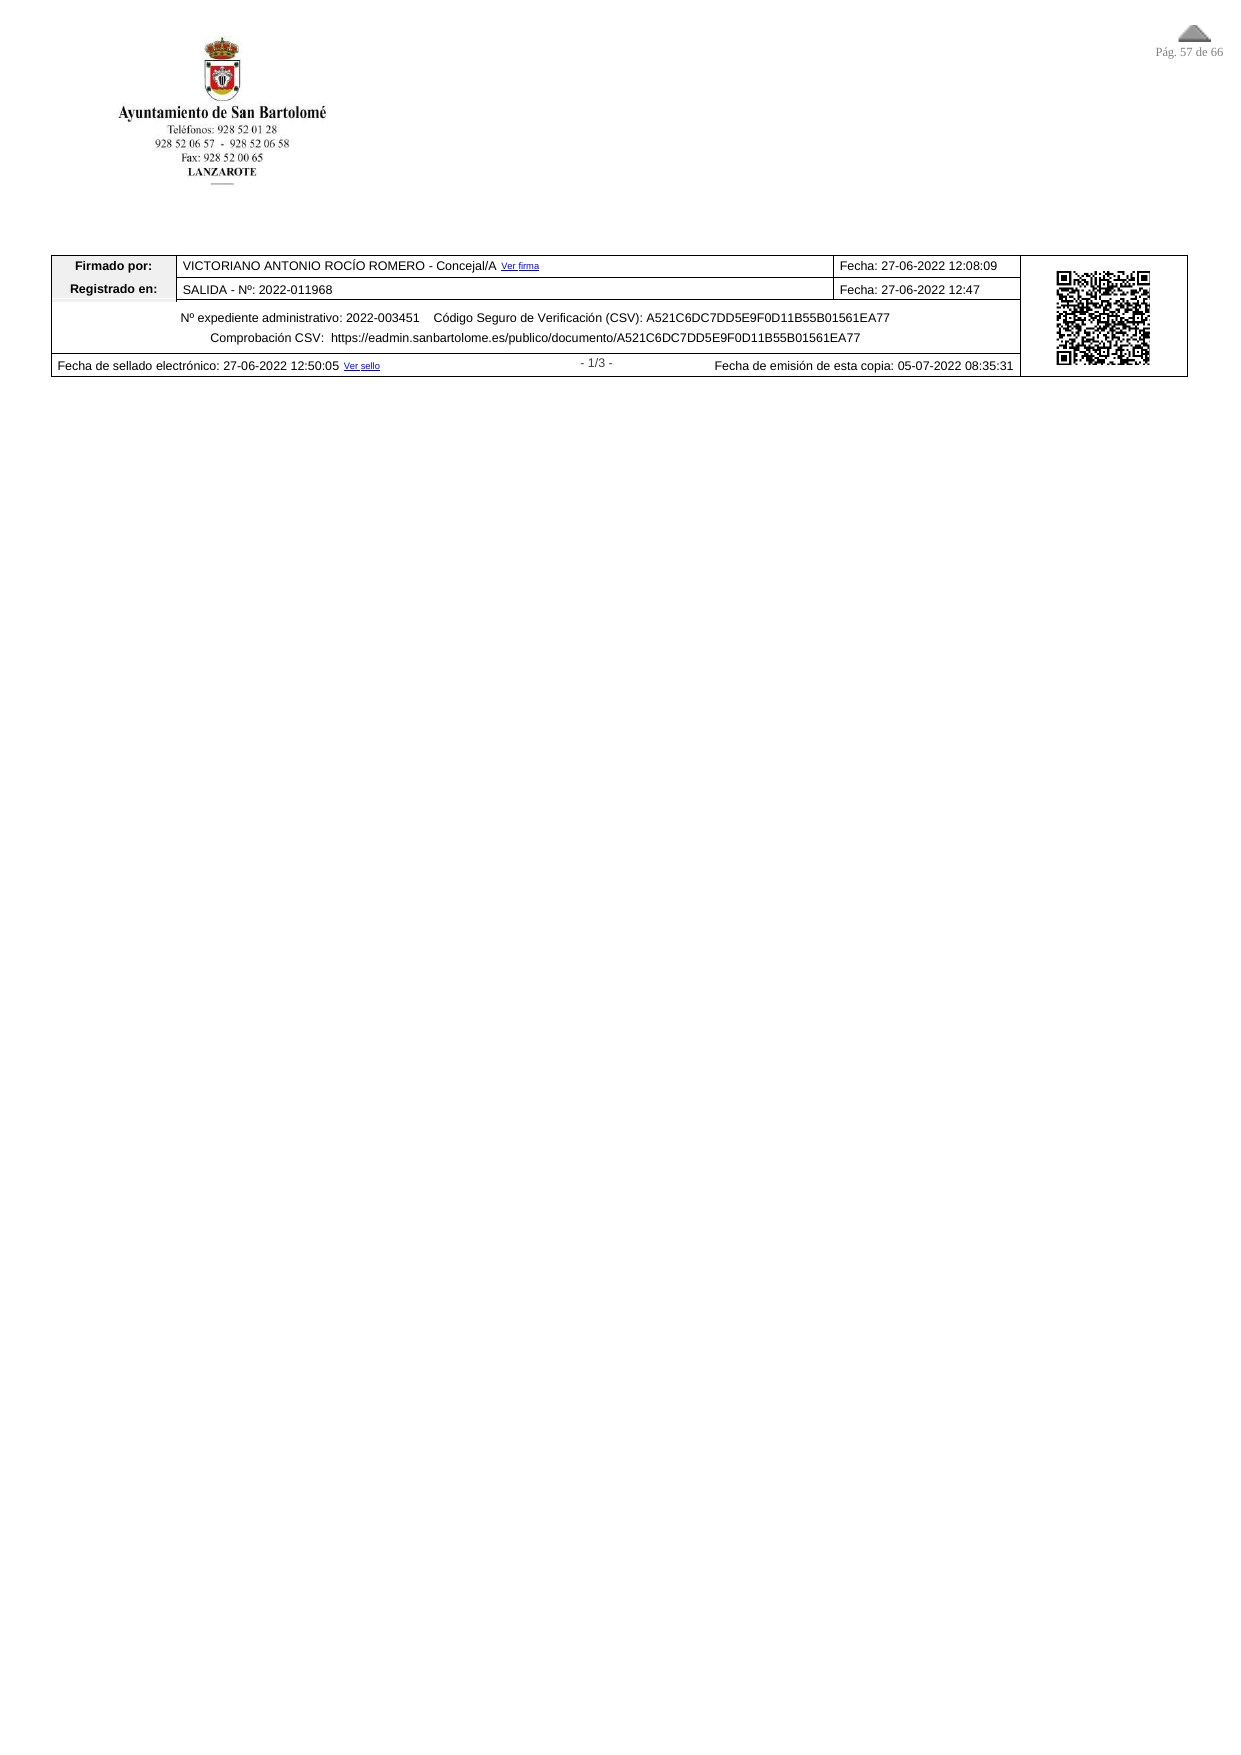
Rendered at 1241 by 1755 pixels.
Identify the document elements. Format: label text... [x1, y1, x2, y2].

table_cell Nº expediente administrativo: 2022-003451 Código Seguro de Verificación (CSV): A521C6DC7DD5E9F0D11B55B01561EA77 Comprobación CSV: https://eadmin.sanbartolome.es/publico/documento/A521C6DC7DD5E9F0D11B55B01561EA77 [52, 300, 1020, 353]
table_cell SALIDA - Nº: 2022-011968 [177, 278, 833, 298]
table_header [1021, 256, 1187, 376]
picture [1177, 25, 1211, 42]
table_cell Registrado en: [52, 280, 176, 298]
table_cell Fecha de sellado electrónico: 27-06-2022 12:50:05 Ver sello - 1/3 - Fecha de emisión de esta copia: 05-07-2022 08:35:31 [52, 354, 1020, 376]
table_header Fecha: 27-06-2022 12:08:09 [834, 256, 1020, 277]
picture [1056, 271, 1150, 365]
table_header Firmado por: [52, 256, 176, 277]
picture [116, 36, 329, 186]
table_header VICTORIANO ANTONIO ROCÍO ROMERO - Concejal/A Ver firma [177, 256, 833, 277]
table_cell Fecha: 27-06-2022 12:47 [834, 278, 1020, 298]
